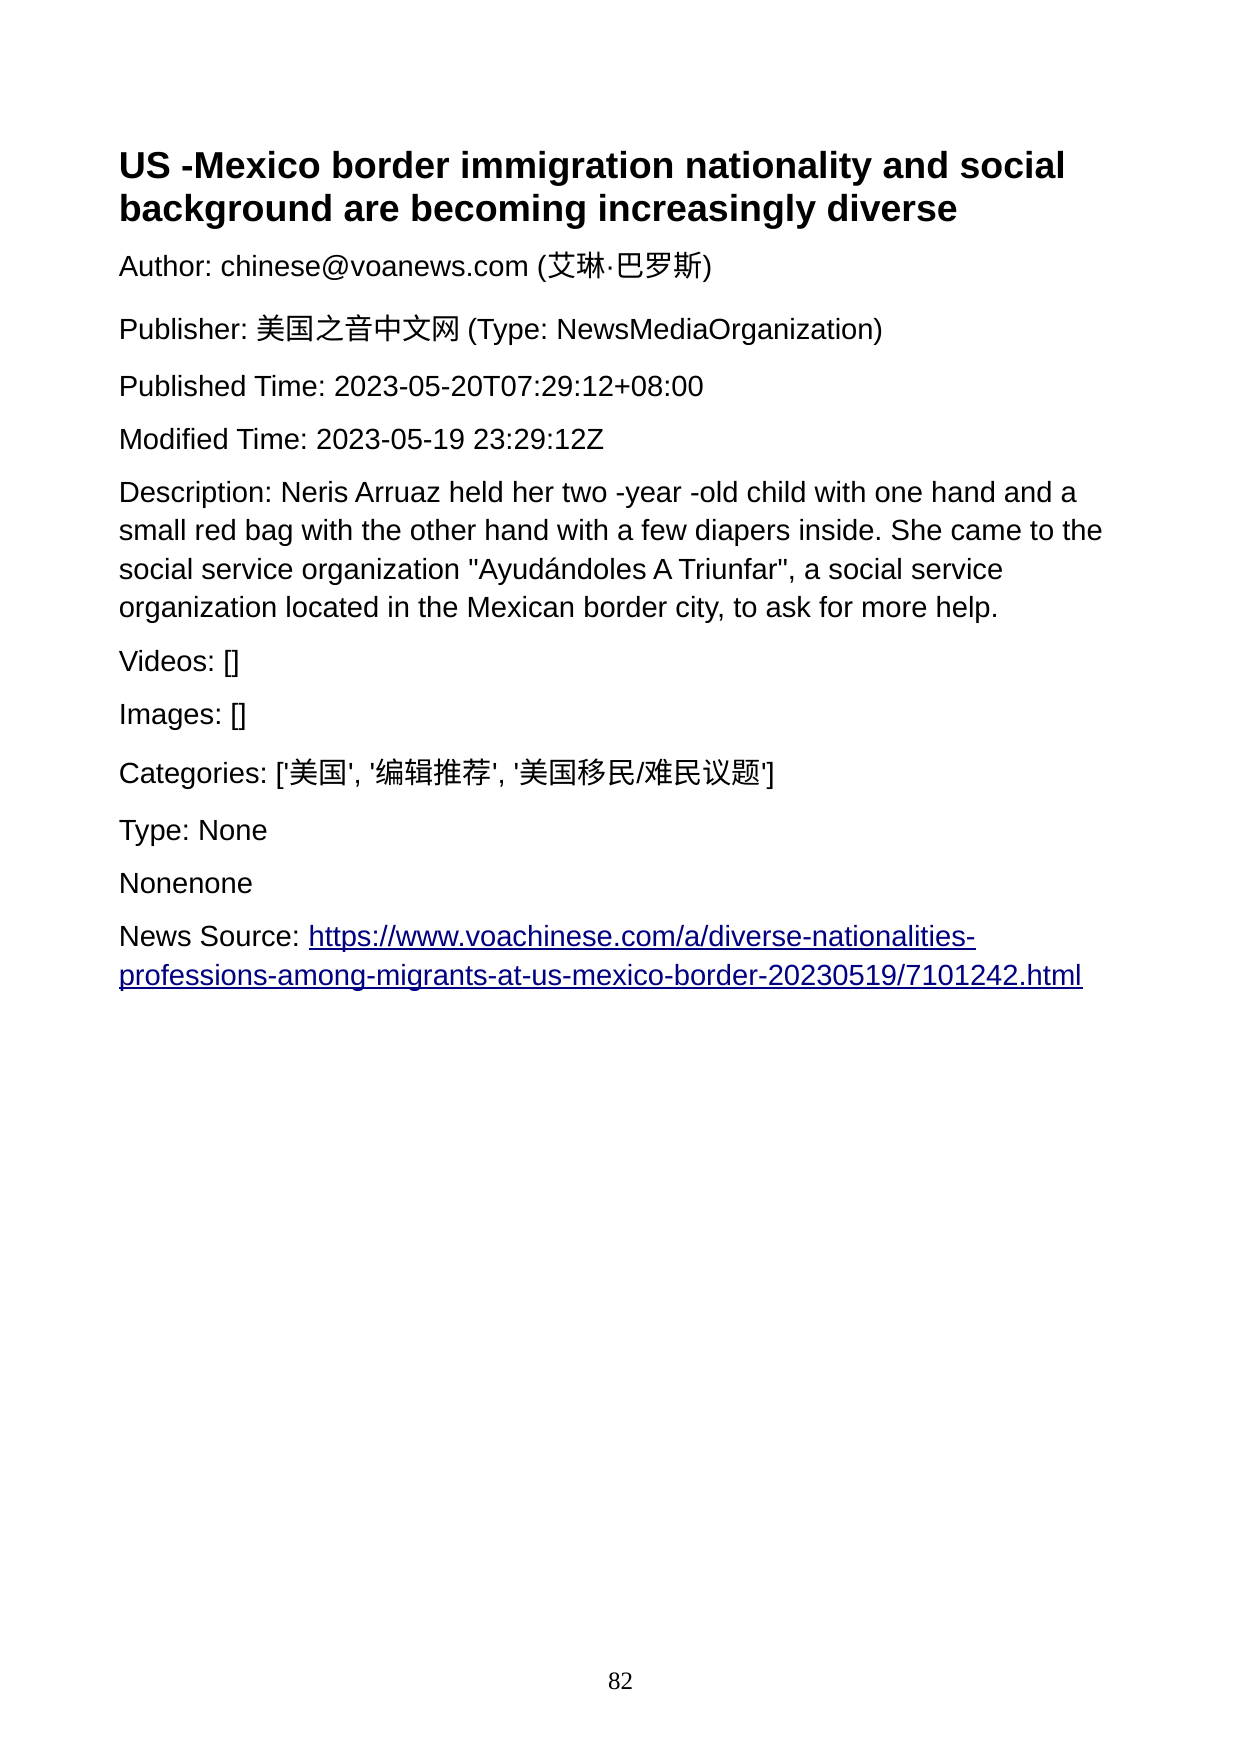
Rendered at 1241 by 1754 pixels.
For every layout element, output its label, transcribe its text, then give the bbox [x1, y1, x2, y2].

text Publisher: 美国之音中文网 (Type: NewsMediaOrganization) [118, 305, 1122, 348]
text News Source: https://www.voachinese.com/a/diverse-nationalities-professions-among-migrants-at-us-mexico-border-20230519/7101242.html [118, 919, 1122, 991]
subtitle US -Mexico border immigration nationality and social background are becoming increasingly diverse [118, 143, 1122, 230]
text Videos: [] [118, 643, 1122, 677]
text Categories: ['美国', '编辑推荐', '美国移民/难民议题'] [118, 750, 1122, 792]
text Published Time: 2023-05-20T07:29:12+08:00 [118, 368, 1122, 402]
text Nonenone [118, 866, 1122, 899]
text Author: chinese@voanews.com (艾琳·巴罗斯) [118, 242, 1122, 284]
text Modified Time: 2023-05-19 23:29:12Z [118, 422, 1122, 455]
text Description: Neris Arruaz held her two -year -old child with one hand and a small red bag with the other hand with a few diapers inside. She came to the social service organization "Ayudándoles A Triunfar", a social service organization located in the Mexican border city, to ask for more help. [118, 475, 1122, 624]
text Type: None [118, 813, 1122, 846]
text Images: [] [118, 697, 1122, 730]
